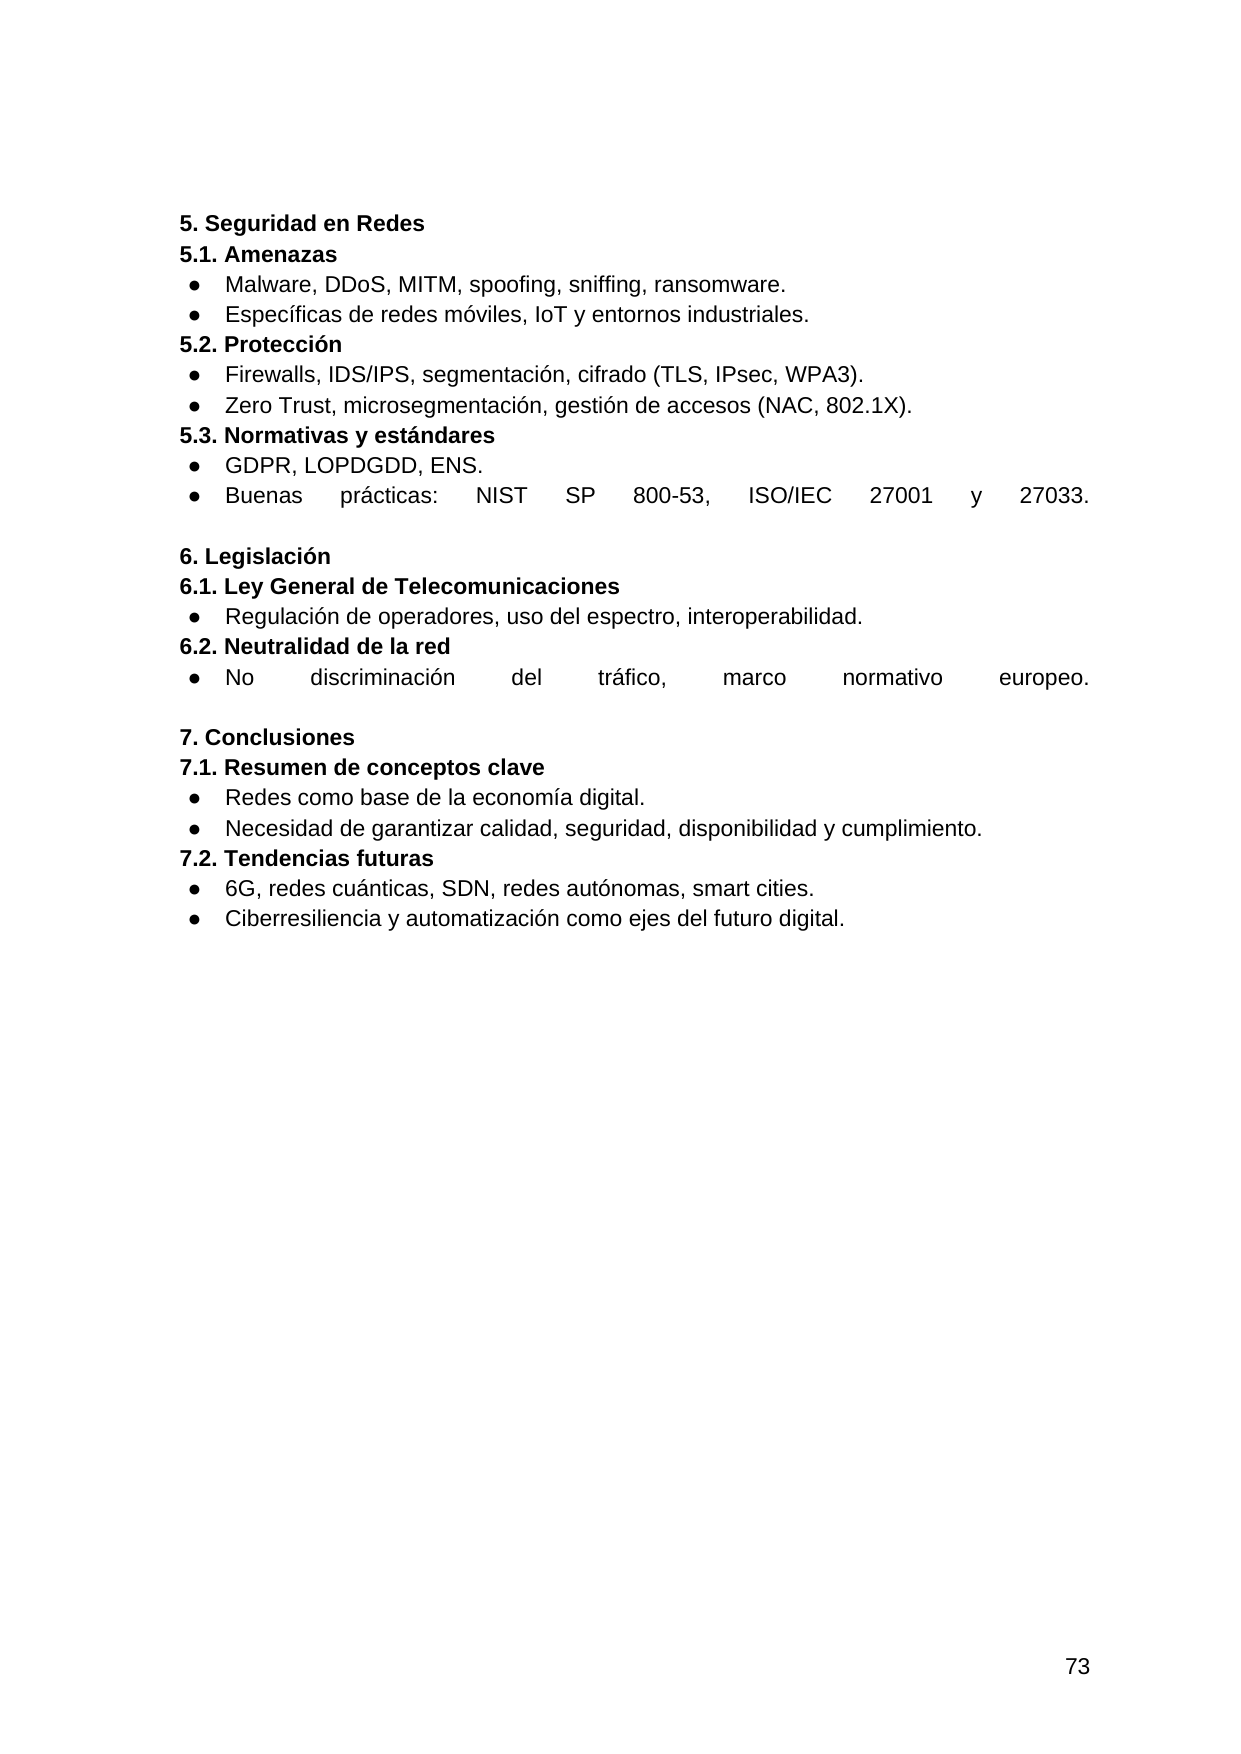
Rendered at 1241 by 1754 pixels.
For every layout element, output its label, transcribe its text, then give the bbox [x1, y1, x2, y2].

text 7. Conclusiones [179, 724, 1090, 750]
list Redes como base de la economía digital. [187, 784, 1090, 811]
list Regulación de operadores, uso del espectro, interoperabilidad. [187, 603, 1090, 629]
text 7.1. Resumen de conceptos clave [179, 754, 1090, 781]
text 6.2. Neutralidad de la red [179, 633, 1090, 660]
list Malware, DDoS, MITM, spoofing, sniffing, ransomware. [187, 271, 1090, 297]
list Zero Trust, microsegmentación, gestión de accesos (NAC, 802.1X). [187, 392, 1090, 418]
list Específicas de redes móviles, IoT y entornos industriales. [187, 301, 1090, 327]
list No discriminación del tráfico, marco normativo europeo. [187, 663, 1090, 720]
list Buenas prácticas: NIST SP 800-53, ISO/IEC 27001 y 27033. [187, 482, 1090, 539]
list Ciberresiliencia y automatización como ejes del futuro digital. [187, 905, 1090, 932]
text 6. Legislación [179, 543, 1090, 569]
text 5. Seguridad en Redes [179, 210, 1090, 237]
list 6G, redes cuánticas, SDN, redes autónomas, smart cities. [187, 875, 1090, 901]
text 5.1. Amenazas [179, 241, 1090, 267]
list [187, 150, 1090, 176]
text 5.2. Protección [179, 331, 1090, 358]
list Firewalls, IDS/IPS, segmentación, cifrado (TLS, IPsec, WPA3). [187, 361, 1090, 388]
list GDPR, LOPDGDD, ENS. [187, 452, 1090, 478]
text 7.2. Tendencias futuras [179, 845, 1090, 871]
list Necesidad de garantizar calidad, seguridad, disponibilidad y cumplimiento. [187, 814, 1090, 841]
text 6.1. Ley General de Telecomunicaciones [179, 573, 1090, 599]
text 5.3. Normativas y estándares [179, 422, 1090, 448]
